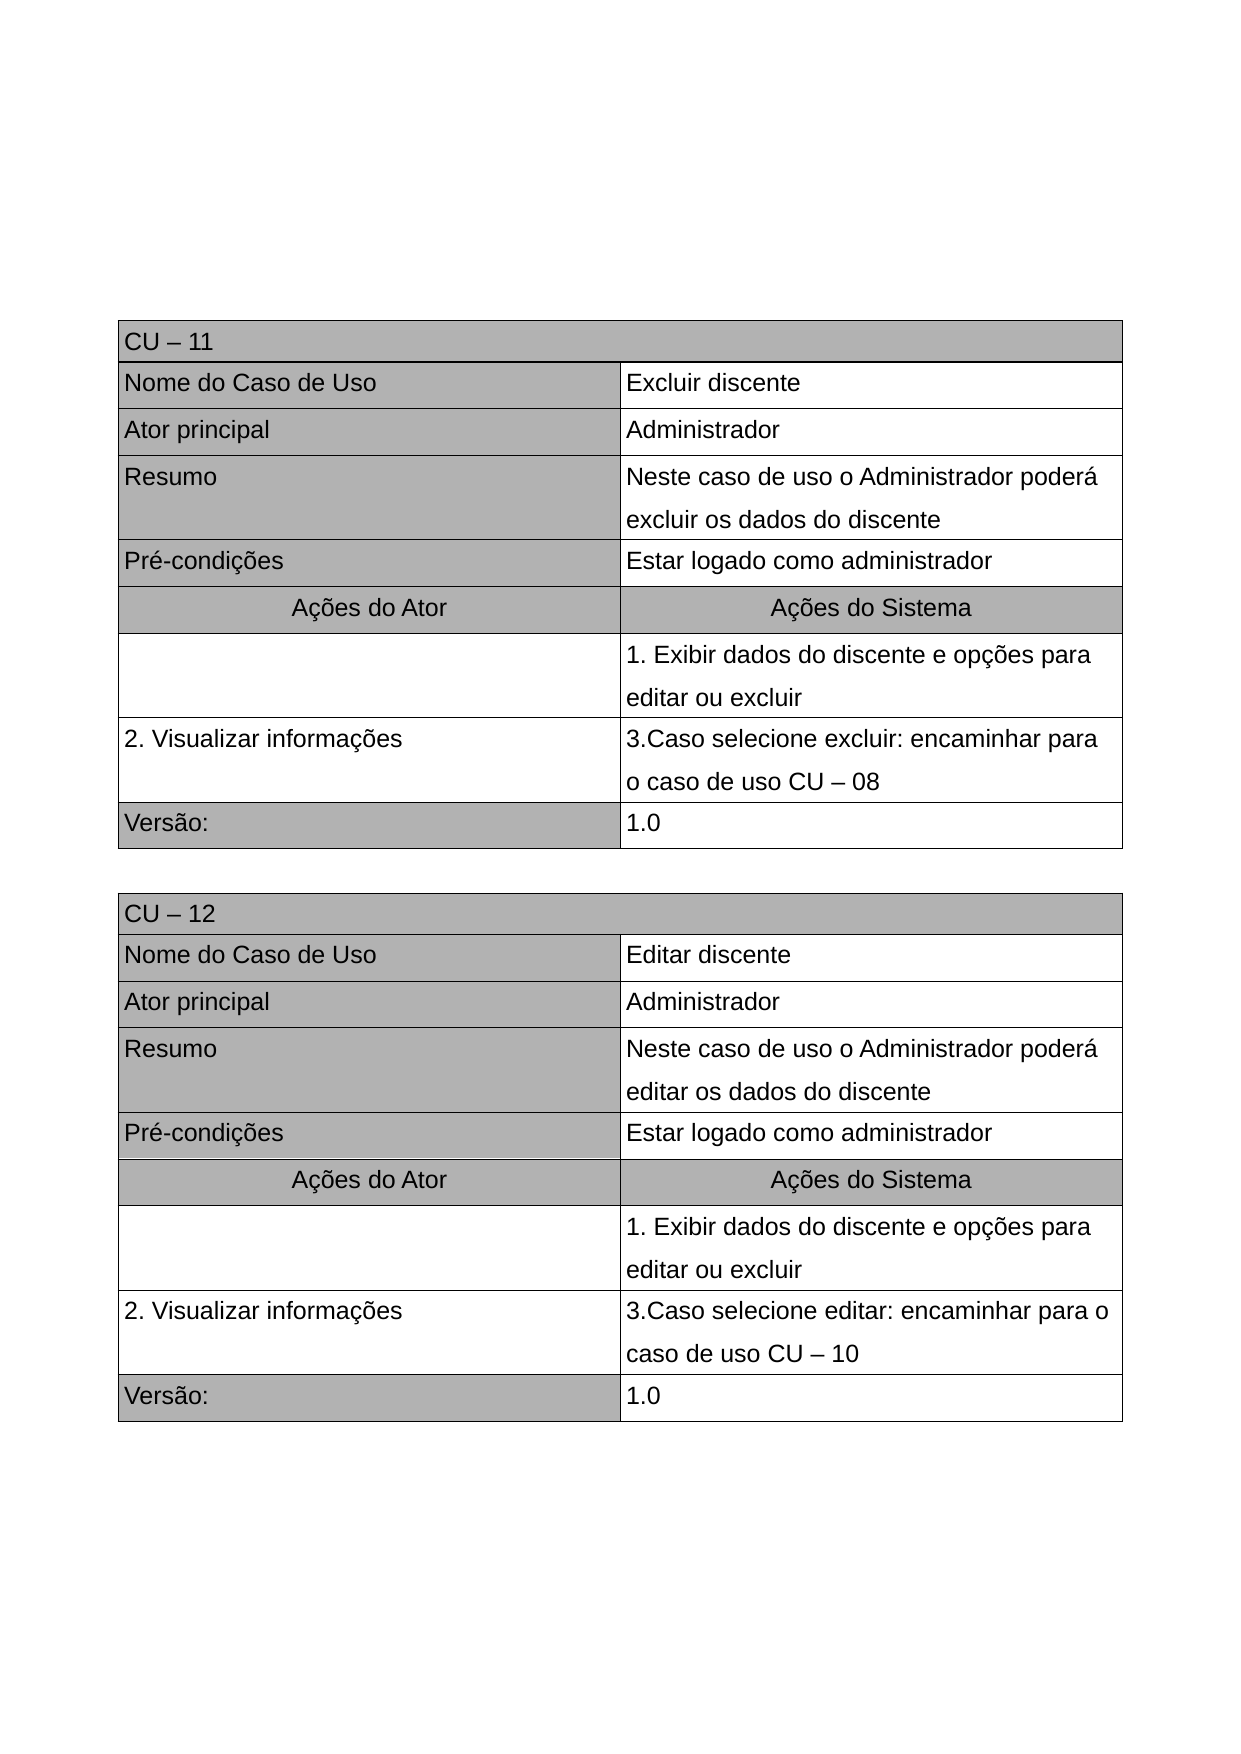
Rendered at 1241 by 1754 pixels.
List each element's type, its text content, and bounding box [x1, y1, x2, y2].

table_cell 1. Exibir dados do discente e opções para editar ou excluir [621, 1206, 1122, 1289]
table_cell Editar discente [621, 935, 1122, 981]
table_cell 2. Visualizar informações [119, 718, 620, 802]
table_cell Pré-condições [119, 1113, 620, 1158]
table_cell Administrador [621, 409, 1122, 455]
table_cell [119, 1206, 620, 1289]
table_cell Neste caso de uso o Administrador poderá excluir os dados do discente [621, 456, 1122, 539]
table_cell Neste caso de uso o Administrador poderá editar os dados do discente [621, 1028, 1122, 1112]
table_cell Pré-condições [119, 540, 620, 586]
table_cell Estar logado como administrador [621, 540, 1122, 586]
table_cell 1.0 [621, 1375, 1122, 1421]
table_cell 1. Exibir dados do discente e opções para editar ou excluir [621, 634, 1122, 717]
table_cell Ações do Sistema [621, 587, 1122, 633]
table_cell Ações do Ator [119, 587, 620, 633]
table_cell [119, 634, 620, 717]
table_cell Versão: [119, 1375, 620, 1421]
table_cell Resumo [119, 1028, 620, 1112]
table_header CU – 12 [119, 894, 1122, 934]
table_cell Ator principal [119, 982, 620, 1027]
table_cell Ator principal [119, 409, 620, 455]
table_cell 3.Caso selecione excluir: encaminhar para o caso de uso CU – 08 [621, 718, 1122, 802]
table_cell Ações do Sistema [621, 1160, 1122, 1205]
table_header CU – 11 [119, 321, 1122, 361]
table_cell Nome do Caso de Uso [119, 935, 620, 981]
table_cell Ações do Ator [119, 1160, 620, 1205]
table_cell Administrador [621, 982, 1122, 1027]
table_cell Excluir discente [621, 363, 1122, 408]
table_cell 2. Visualizar informações [119, 1291, 620, 1374]
table_cell 3.Caso selecione editar: encaminhar para o caso de uso CU – 10 [621, 1291, 1122, 1374]
table_cell Resumo [119, 456, 620, 539]
table_cell Nome do Caso de Uso [119, 363, 620, 408]
table_cell Estar logado como administrador [621, 1113, 1122, 1158]
table_cell 1.0 [621, 803, 1122, 848]
table_cell Versão: [119, 803, 620, 848]
